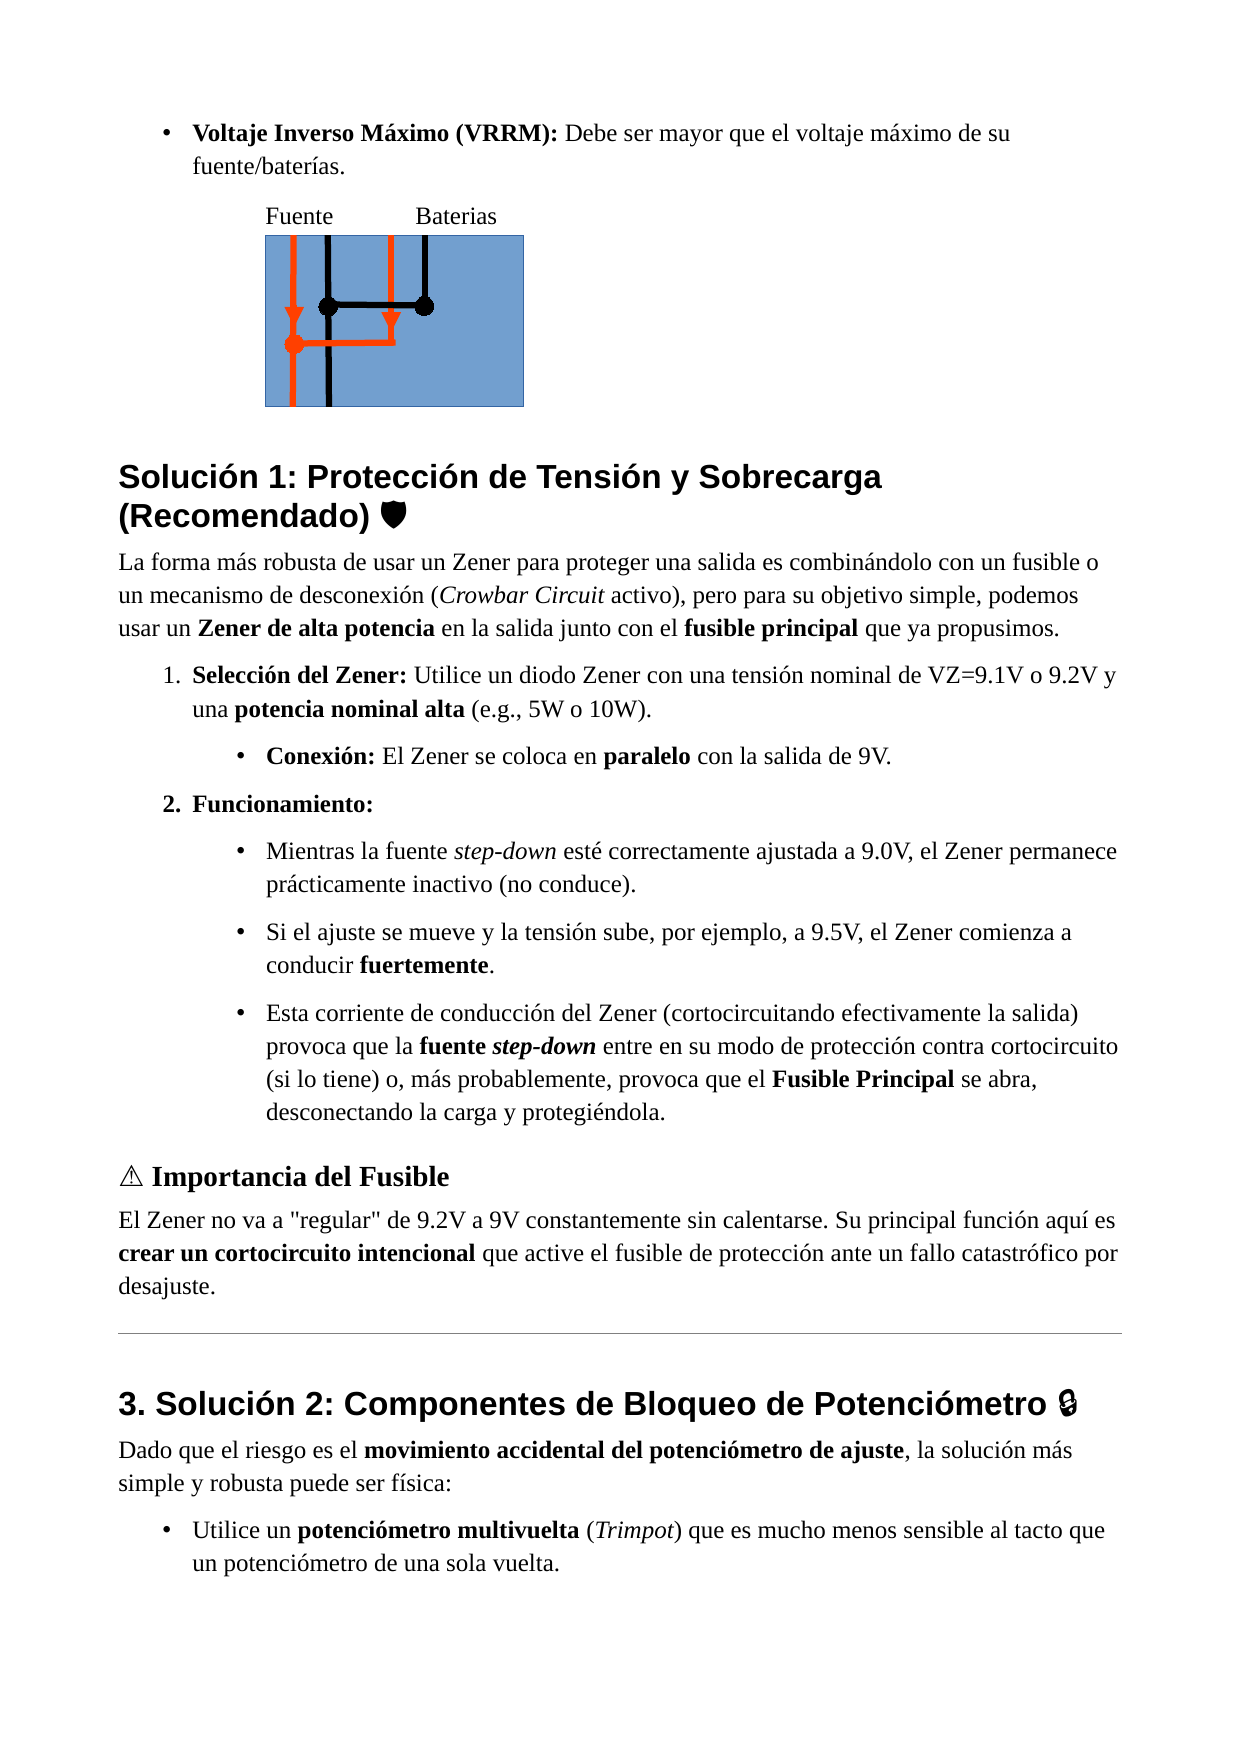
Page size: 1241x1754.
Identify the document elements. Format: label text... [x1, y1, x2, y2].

list Selección del Zener: Utilice un diodo Zener con una tensión nominal de VZ​=9.1V o 9.2V y una potencia nominal alta (e.g., 5W o 10W). [162, 661, 1122, 722]
subtitle Solución 1: Protección de Tensión y Sobrecarga (Recomendado) 🛡️ [118, 458, 1122, 534]
list Funcionamiento: [162, 789, 1122, 818]
subtitle ⚠️ Importancia del Fusible [118, 1159, 1122, 1192]
list Utilice un potenciómetro multivuelta (Trimpot) que es mucho menos sensible al tacto que un potenciómetro de una sola vuelta. [162, 1515, 1122, 1577]
text Dado que el riesgo es el movimiento accidental del potenciómetro de ajuste, la solución más simple y robusta puede ser física: [118, 1435, 1122, 1496]
list Conexión: El Zener se coloca en paralelo con la salida de 9V. [236, 741, 1122, 770]
text La forma más robusta de usar un Zener para proteger una salida es combinándolo con un fusible o un mecanismo de desconexión (Crowbar Circuit activo), pero para su objetivo simple, podemos usar un Zener de alta potencia en la salida junto con el fusible principal que ya propusimos. [118, 547, 1122, 642]
list Mientras la fuente step-down esté correctamente ajustada a 9.0V, el Zener permanece prácticamente inactivo (no conduce). [236, 836, 1122, 898]
text El Zener no va a "regular" de 9.2V a 9V constantemente sin calentarse. Su principal función aquí es crear un cortocircuito intencional que active el fusible de protección ante un fallo catastrófico por desajuste. [118, 1205, 1122, 1300]
subtitle 3. Solución 2: Componentes de Bloqueo de Potenciómetro 🔒 [118, 1384, 1122, 1422]
list Voltaje Inverso Máximo (VRRM​): Debe ser mayor que el voltaje máximo de su fuente/baterías. [162, 118, 1122, 180]
list Esta corriente de conducción del Zener (cortocircuitando efectivamente la salida) provoca que la fuente step-down entre en su modo de protección contra cortocircuito (si lo tiene) o, más probablemente, provoca que el Fusible Principal se abra, desconectando la carga y protegiéndola. [236, 998, 1122, 1126]
list Si el ajuste se mueve y la tensión sube, por ejemplo, a 9.5V, el Zener comienza a conducir fuertemente. [236, 917, 1122, 979]
